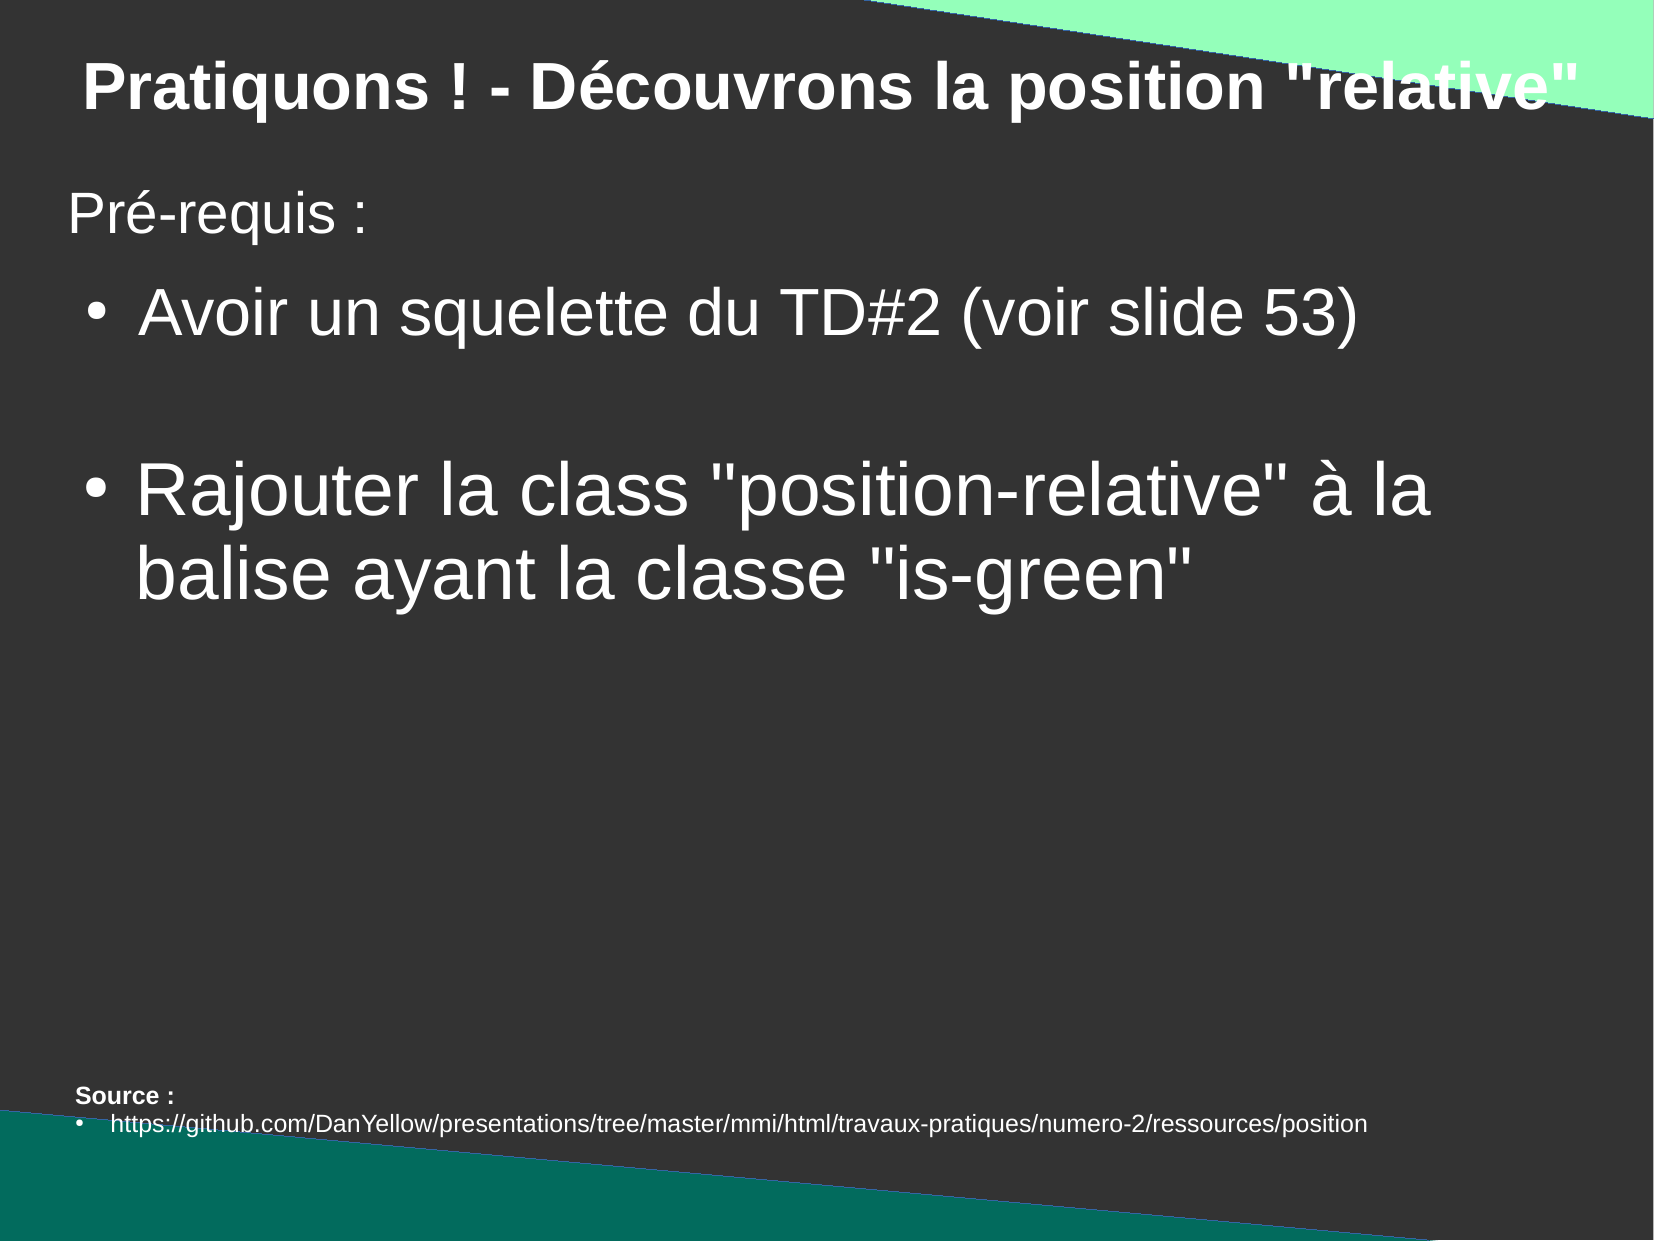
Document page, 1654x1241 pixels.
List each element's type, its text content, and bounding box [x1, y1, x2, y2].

list Rajouter la class "position-relative" à la balise ayant la classe "is-green" [64, 447, 1589, 626]
text_box Source : https://github.com/DanYellow/presentations/tree/master/mmi/html/travaux-pratiques/numero-2/ressources/position [60, 1074, 1546, 1217]
text_box [864, 0, 1654, 119]
list Pré-requis : Avoir un squelette du TD#2 (voir slide 53) [67, 180, 1607, 390]
title Pratiquons ! - Découvrons la position "relative" [82, 49, 1607, 180]
